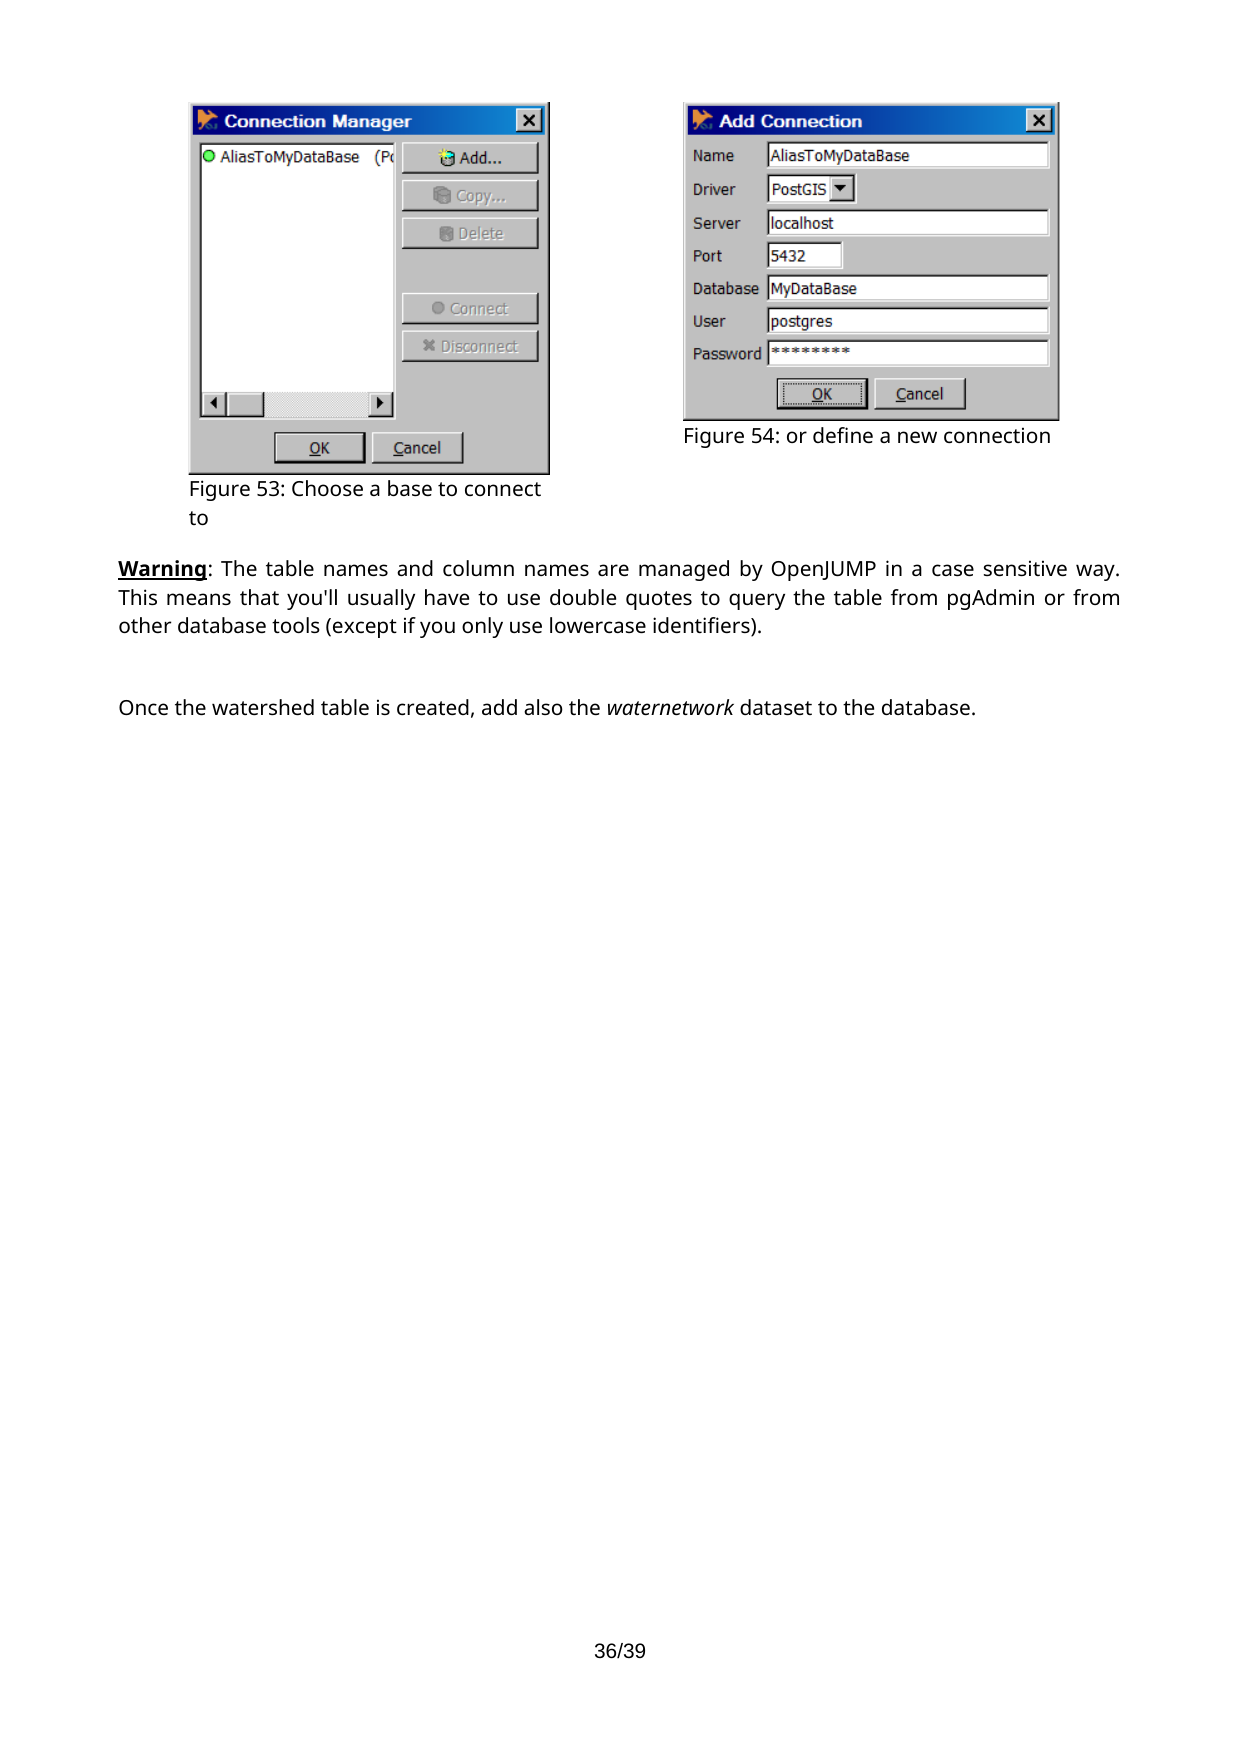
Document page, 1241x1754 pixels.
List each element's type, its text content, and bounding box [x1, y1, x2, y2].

text Warning: The table names and column names are managed by OpenJUMP in a case sensitive way. This means that you'll usually have to use double quotes to query the table from pgAdmin or from other database tools (except if you only use lowercase identifiers). [118, 554, 1122, 639]
table_header [620, 89, 1122, 554]
table_header [118, 475, 620, 554]
picture [188, 102, 550, 475]
text Once the watershed table is created, add also the waternetwork dataset to the database. [118, 693, 1122, 721]
table_header [118, 89, 620, 474]
picture [683, 102, 1060, 421]
